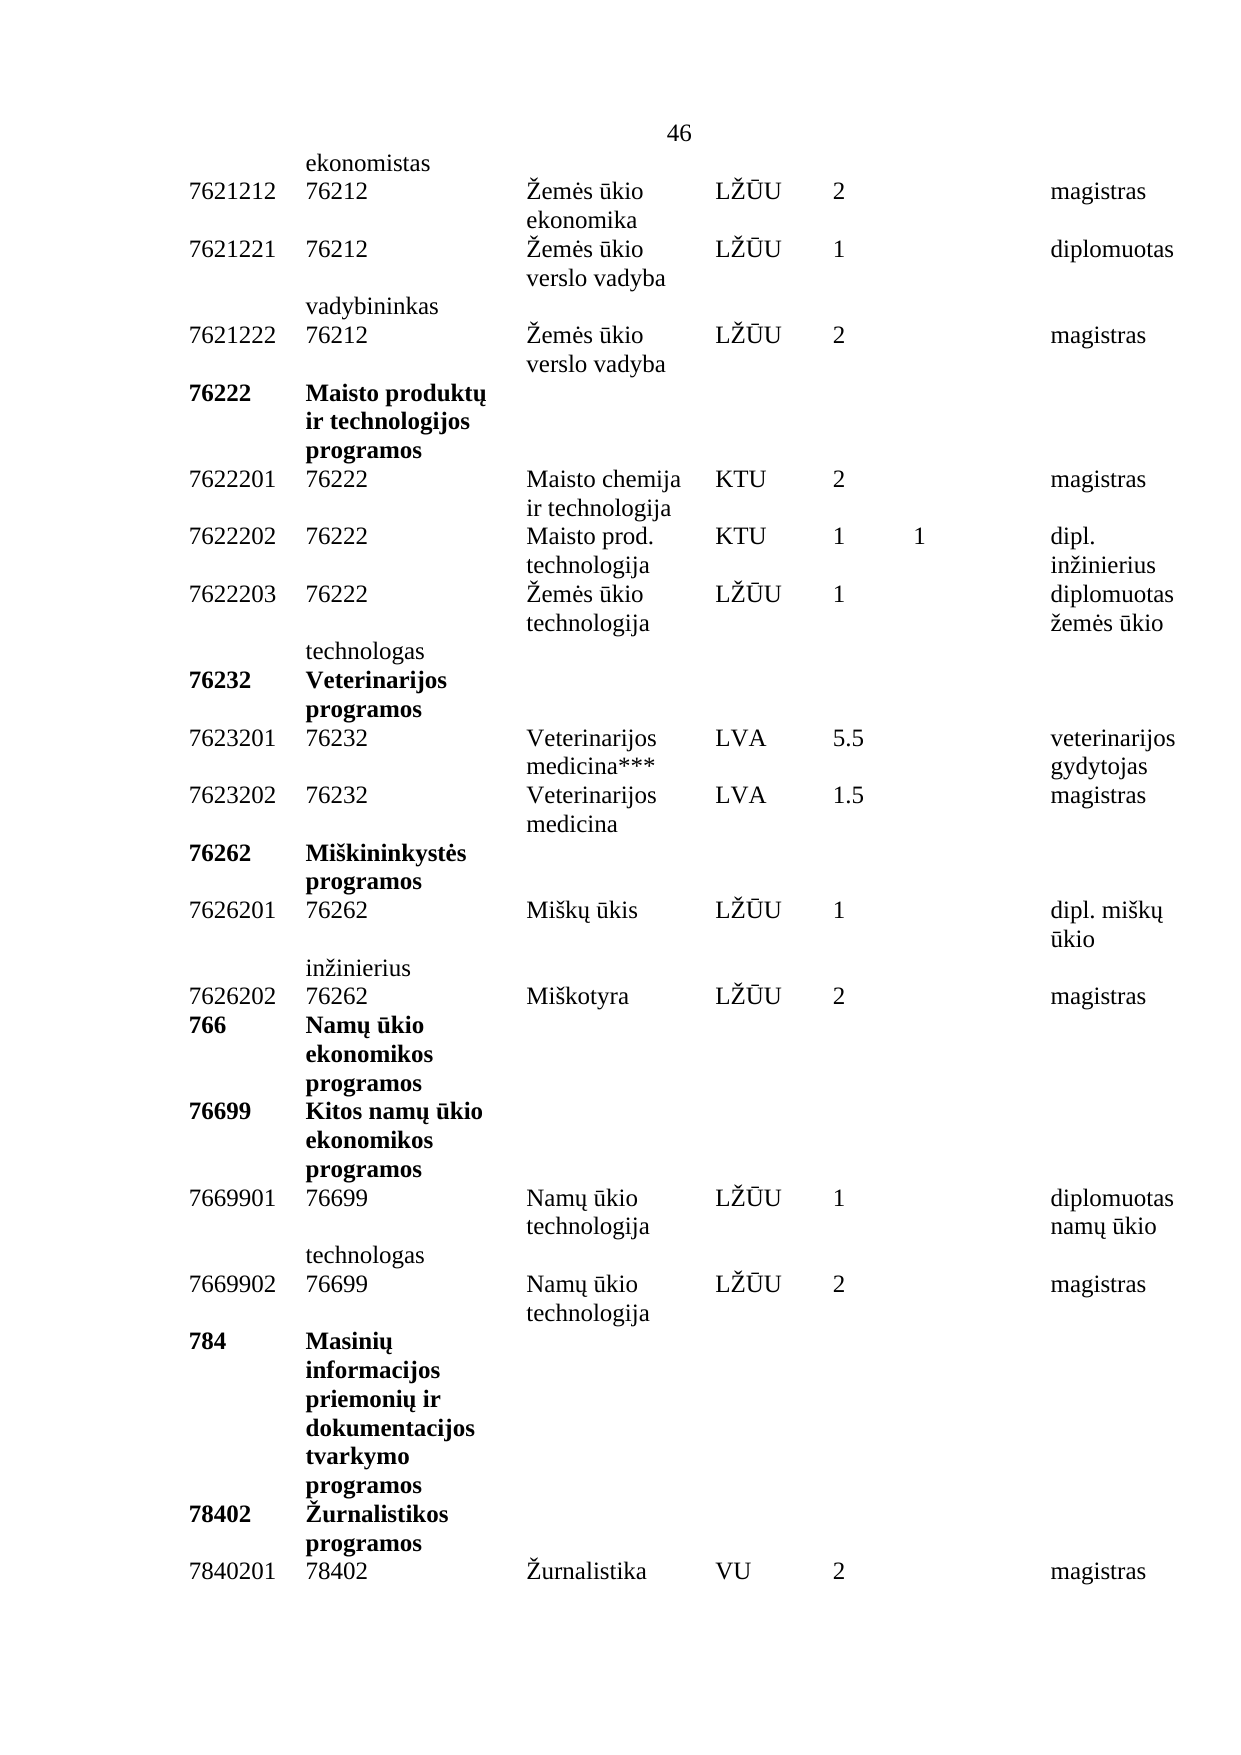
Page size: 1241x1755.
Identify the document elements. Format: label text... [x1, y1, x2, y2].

table_cell LŽŪU [704, 1183, 821, 1240]
table_cell 78402 [177, 1499, 294, 1556]
table_cell Namų ūkio technologija [515, 1269, 704, 1326]
table_cell dipl. miškų ūkio [1039, 895, 1197, 953]
table_cell [821, 1326, 902, 1499]
table_cell [1197, 378, 1202, 464]
table_cell [902, 838, 973, 895]
table_cell [902, 723, 973, 780]
table_cell [1197, 1269, 1202, 1326]
table_cell 76212 [294, 320, 515, 378]
table_cell Žemės ūkio verslo vadyba [515, 234, 704, 291]
table_cell Žemės ūkio verslo vadyba [515, 320, 704, 378]
table_cell [515, 148, 704, 176]
table_cell [902, 981, 973, 1010]
table_cell LŽŪU [704, 320, 821, 378]
table_cell inžinierius [294, 953, 515, 981]
table_cell [902, 895, 973, 953]
table_cell 76212 [294, 176, 515, 234]
table_cell [1202, 1240, 1207, 1269]
table_cell [1197, 1240, 1202, 1269]
table_cell [177, 291, 294, 320]
table_cell 76232 [177, 665, 294, 723]
table_cell 76699 [294, 1269, 515, 1326]
table_cell 76699 [177, 1096, 294, 1183]
table_cell [973, 464, 1039, 521]
table_cell 784 [177, 1326, 294, 1499]
table_cell Miškų ūkis [515, 895, 704, 953]
table_cell [821, 378, 902, 464]
table_cell 78402 [294, 1556, 515, 1585]
table_cell [1197, 953, 1202, 981]
table_cell [902, 953, 973, 981]
table_cell 7621222 [177, 320, 294, 378]
table_cell [1197, 636, 1202, 665]
table_cell Veterinarijos programos [294, 665, 515, 723]
table_cell [1202, 665, 1207, 723]
table_cell 76222 [294, 521, 515, 579]
table_cell [973, 636, 1039, 665]
table_cell 76232 [294, 723, 515, 780]
table_cell [973, 176, 1039, 234]
table_cell 76222 [294, 579, 515, 636]
table_cell [1202, 579, 1207, 636]
table_cell [177, 148, 294, 176]
table_cell [1039, 148, 1197, 176]
table_cell [1039, 291, 1197, 320]
table_cell [902, 665, 973, 723]
table_cell [1197, 148, 1202, 176]
table_cell magistras [1039, 981, 1197, 1010]
table_cell [1197, 780, 1202, 838]
table_cell [704, 953, 821, 981]
table_cell [1039, 378, 1197, 464]
table_cell [1197, 1556, 1202, 1585]
table_cell [973, 1556, 1039, 1585]
table_cell [902, 1326, 973, 1499]
table_cell magistras [1039, 1269, 1197, 1326]
table_cell 2 [821, 1269, 902, 1326]
table_cell magistras [1039, 464, 1197, 521]
table_cell 2 [821, 1556, 902, 1585]
table_cell [704, 378, 821, 464]
table_cell [1197, 895, 1202, 953]
table_cell [177, 953, 294, 981]
table_cell Namų ūkio technologija [515, 1183, 704, 1240]
table_cell [973, 981, 1039, 1010]
table_cell 7626201 [177, 895, 294, 953]
table_cell [821, 636, 902, 665]
table_cell 2 [821, 320, 902, 378]
table_cell [1202, 981, 1207, 1010]
table_cell [704, 1096, 821, 1183]
table_cell magistras [1039, 1556, 1197, 1585]
table_cell [973, 148, 1039, 176]
table_cell 766 [177, 1010, 294, 1096]
table_cell [1202, 1096, 1207, 1183]
table_cell [1197, 981, 1202, 1010]
table_cell LŽŪU [704, 981, 821, 1010]
table_cell [902, 1240, 973, 1269]
table_cell [973, 1499, 1039, 1556]
table_cell 7669901 [177, 1183, 294, 1240]
table_cell [515, 378, 704, 464]
table_cell [973, 838, 1039, 895]
table_cell [821, 291, 902, 320]
table_cell [515, 291, 704, 320]
table_cell [902, 234, 973, 291]
table_cell Namų ūkio ekonomikos programos [294, 1010, 515, 1096]
table_cell magistras [1039, 780, 1197, 838]
table_cell [1202, 1010, 1207, 1096]
table_cell LVA [704, 723, 821, 780]
table_cell 7623202 [177, 780, 294, 838]
table_cell 76262 [177, 838, 294, 895]
table_cell [1197, 176, 1202, 234]
table_cell LŽŪU [704, 1269, 821, 1326]
table_cell Masinių informacijos priemonių ir dokumentacijos tvarkymo programos [294, 1326, 515, 1499]
table_cell [515, 1240, 704, 1269]
table_cell magistras [1039, 176, 1197, 234]
table_cell [1197, 1326, 1202, 1499]
table_cell [821, 1096, 902, 1183]
table_cell diplomuotas žemės ūkio [1039, 579, 1197, 636]
table_cell [1039, 1240, 1197, 1269]
table_cell [973, 234, 1039, 291]
table_cell 76222 [177, 378, 294, 464]
table_cell 76232 [294, 780, 515, 838]
table_cell [1039, 1499, 1197, 1556]
table_cell [1197, 320, 1202, 378]
table_cell [704, 1240, 821, 1269]
table_cell [704, 1010, 821, 1096]
table_cell Miškotyra [515, 981, 704, 1010]
table_cell 2 [821, 981, 902, 1010]
table_cell [515, 665, 704, 723]
table_cell [177, 636, 294, 665]
table_cell [902, 320, 973, 378]
table_cell [515, 636, 704, 665]
table_cell [973, 1183, 1039, 1240]
table_cell [1197, 579, 1202, 636]
table_cell [1202, 176, 1207, 234]
table_cell [902, 176, 973, 234]
table_cell [1197, 838, 1202, 895]
table_cell [1202, 838, 1207, 895]
table_cell Maisto prod. technologija [515, 521, 704, 579]
table_cell [1202, 378, 1207, 464]
table_cell [902, 291, 973, 320]
table_cell [1197, 1499, 1202, 1556]
table_cell [515, 1010, 704, 1096]
table_cell [973, 579, 1039, 636]
table_cell 7626202 [177, 981, 294, 1010]
table_cell 2 [821, 464, 902, 521]
table_cell [1202, 1269, 1207, 1326]
table_cell [902, 1096, 973, 1183]
table_cell 2 [821, 176, 902, 234]
table_cell 7840201 [177, 1556, 294, 1585]
table_cell 1 [821, 521, 902, 579]
table_cell 1 [821, 1183, 902, 1240]
table_cell [902, 1499, 973, 1556]
table_cell 7623201 [177, 723, 294, 780]
table_cell [1202, 1183, 1207, 1240]
table_cell [973, 1269, 1039, 1326]
table_cell [177, 1240, 294, 1269]
table_cell [902, 1556, 973, 1585]
table_cell [1197, 521, 1202, 579]
table_cell Maisto chemija ir technologija [515, 464, 704, 521]
table_cell [902, 579, 973, 636]
table_cell [1197, 1010, 1202, 1096]
table_cell [1202, 320, 1207, 378]
table_cell [704, 838, 821, 895]
table_cell [1197, 464, 1202, 521]
table_cell technologas [294, 636, 515, 665]
table_cell Žurnalistikos programos [294, 1499, 515, 1556]
table_cell 7622202 [177, 521, 294, 579]
table_cell [973, 1010, 1039, 1096]
table_cell diplomuotas [1039, 234, 1197, 291]
table_cell [973, 378, 1039, 464]
table_cell LŽŪU [704, 234, 821, 291]
table_cell Žemės ūkio technologija [515, 579, 704, 636]
table_cell [973, 895, 1039, 953]
table_cell 1 [821, 579, 902, 636]
table_cell technologas [294, 1240, 515, 1269]
table_cell [1202, 521, 1207, 579]
table_cell Veterinarijos medicina [515, 780, 704, 838]
table_cell 7621221 [177, 234, 294, 291]
table_cell [973, 780, 1039, 838]
table_cell [821, 1010, 902, 1096]
table_cell LŽŪU [704, 895, 821, 953]
table_cell [902, 1183, 973, 1240]
table_cell 7622203 [177, 579, 294, 636]
table_cell [902, 780, 973, 838]
table_cell [821, 1240, 902, 1269]
table_cell [1202, 1499, 1207, 1556]
table_cell [902, 464, 973, 521]
table_cell 76262 [294, 895, 515, 953]
table_cell [1039, 636, 1197, 665]
table_cell [1197, 665, 1202, 723]
table_cell 76699 [294, 1183, 515, 1240]
table_cell 1 [902, 521, 973, 579]
table_cell 1.5 [821, 780, 902, 838]
table_cell [515, 1499, 704, 1556]
table_cell Maisto produktų ir technologijos programos [294, 378, 515, 464]
table_cell dipl. inžinierius [1039, 521, 1197, 579]
table_cell [1202, 291, 1207, 320]
table_cell Žemės ūkio ekonomika [515, 176, 704, 234]
table_cell [902, 1269, 973, 1326]
table_cell 7669902 [177, 1269, 294, 1326]
table_cell [902, 636, 973, 665]
table_cell [821, 1499, 902, 1556]
table_cell [973, 291, 1039, 320]
table_cell [1197, 1183, 1202, 1240]
table_cell [821, 148, 902, 176]
table_cell [1197, 234, 1202, 291]
table_cell [704, 665, 821, 723]
table_cell 76212 [294, 234, 515, 291]
table_cell [704, 1326, 821, 1499]
table_cell [704, 148, 821, 176]
table_cell 76222 [294, 464, 515, 521]
table_cell [1039, 953, 1197, 981]
table_cell KTU [704, 521, 821, 579]
table_cell [704, 1499, 821, 1556]
table_cell 76262 [294, 981, 515, 1010]
table_cell VU [704, 1556, 821, 1585]
table_cell Kitos namų ūkio ekonomikos programos [294, 1096, 515, 1183]
table_cell [1202, 953, 1207, 981]
table_cell [821, 838, 902, 895]
table_cell KTU [704, 464, 821, 521]
table_cell [515, 838, 704, 895]
table_cell [973, 665, 1039, 723]
table_cell [1202, 895, 1207, 953]
table_cell 1 [821, 895, 902, 953]
table_cell LVA [704, 780, 821, 838]
table_cell [973, 320, 1039, 378]
table_cell [1202, 723, 1207, 780]
table_cell [1202, 1556, 1207, 1585]
table_cell [902, 378, 973, 464]
table_cell [821, 665, 902, 723]
table_cell [1202, 1326, 1207, 1499]
table_cell 1 [821, 234, 902, 291]
table_cell 5.5 [821, 723, 902, 780]
table_cell [973, 1240, 1039, 1269]
table_cell [515, 1326, 704, 1499]
table_cell LŽŪU [704, 579, 821, 636]
table_cell [1202, 780, 1207, 838]
table_cell [1197, 1096, 1202, 1183]
table_cell [1039, 1096, 1197, 1183]
table_cell [1202, 464, 1207, 521]
table_cell Žurnalistika [515, 1556, 704, 1585]
table_cell [1039, 665, 1197, 723]
table_cell 7621212 [177, 176, 294, 234]
table_cell [704, 291, 821, 320]
table_cell ekonomistas [294, 148, 515, 176]
table_cell [973, 1096, 1039, 1183]
table_cell Veterinarijos medicina*** [515, 723, 704, 780]
table_cell diplomuotas namų ūkio [1039, 1183, 1197, 1240]
table_cell [1202, 636, 1207, 665]
table_cell [973, 1326, 1039, 1499]
table_cell [902, 1010, 973, 1096]
table_cell 7622201 [177, 464, 294, 521]
table_cell [1039, 1326, 1197, 1499]
table_cell [1197, 723, 1202, 780]
table_cell [1202, 234, 1207, 291]
table_cell [704, 636, 821, 665]
table_cell veterinarijos gydytojas [1039, 723, 1197, 780]
table_cell [973, 723, 1039, 780]
table_cell [1039, 838, 1197, 895]
table_cell [1197, 291, 1202, 320]
table_cell magistras [1039, 320, 1197, 378]
table_cell [821, 953, 902, 981]
table_cell [515, 953, 704, 981]
table_cell [973, 953, 1039, 981]
table_cell vadybininkas [294, 291, 515, 320]
table_cell [1202, 148, 1207, 176]
table_cell LŽŪU [704, 176, 821, 234]
table_cell [973, 521, 1039, 579]
table_cell [515, 1096, 704, 1183]
table_cell Miškininkystės programos [294, 838, 515, 895]
table_cell [1039, 1010, 1197, 1096]
table_cell [902, 148, 973, 176]
